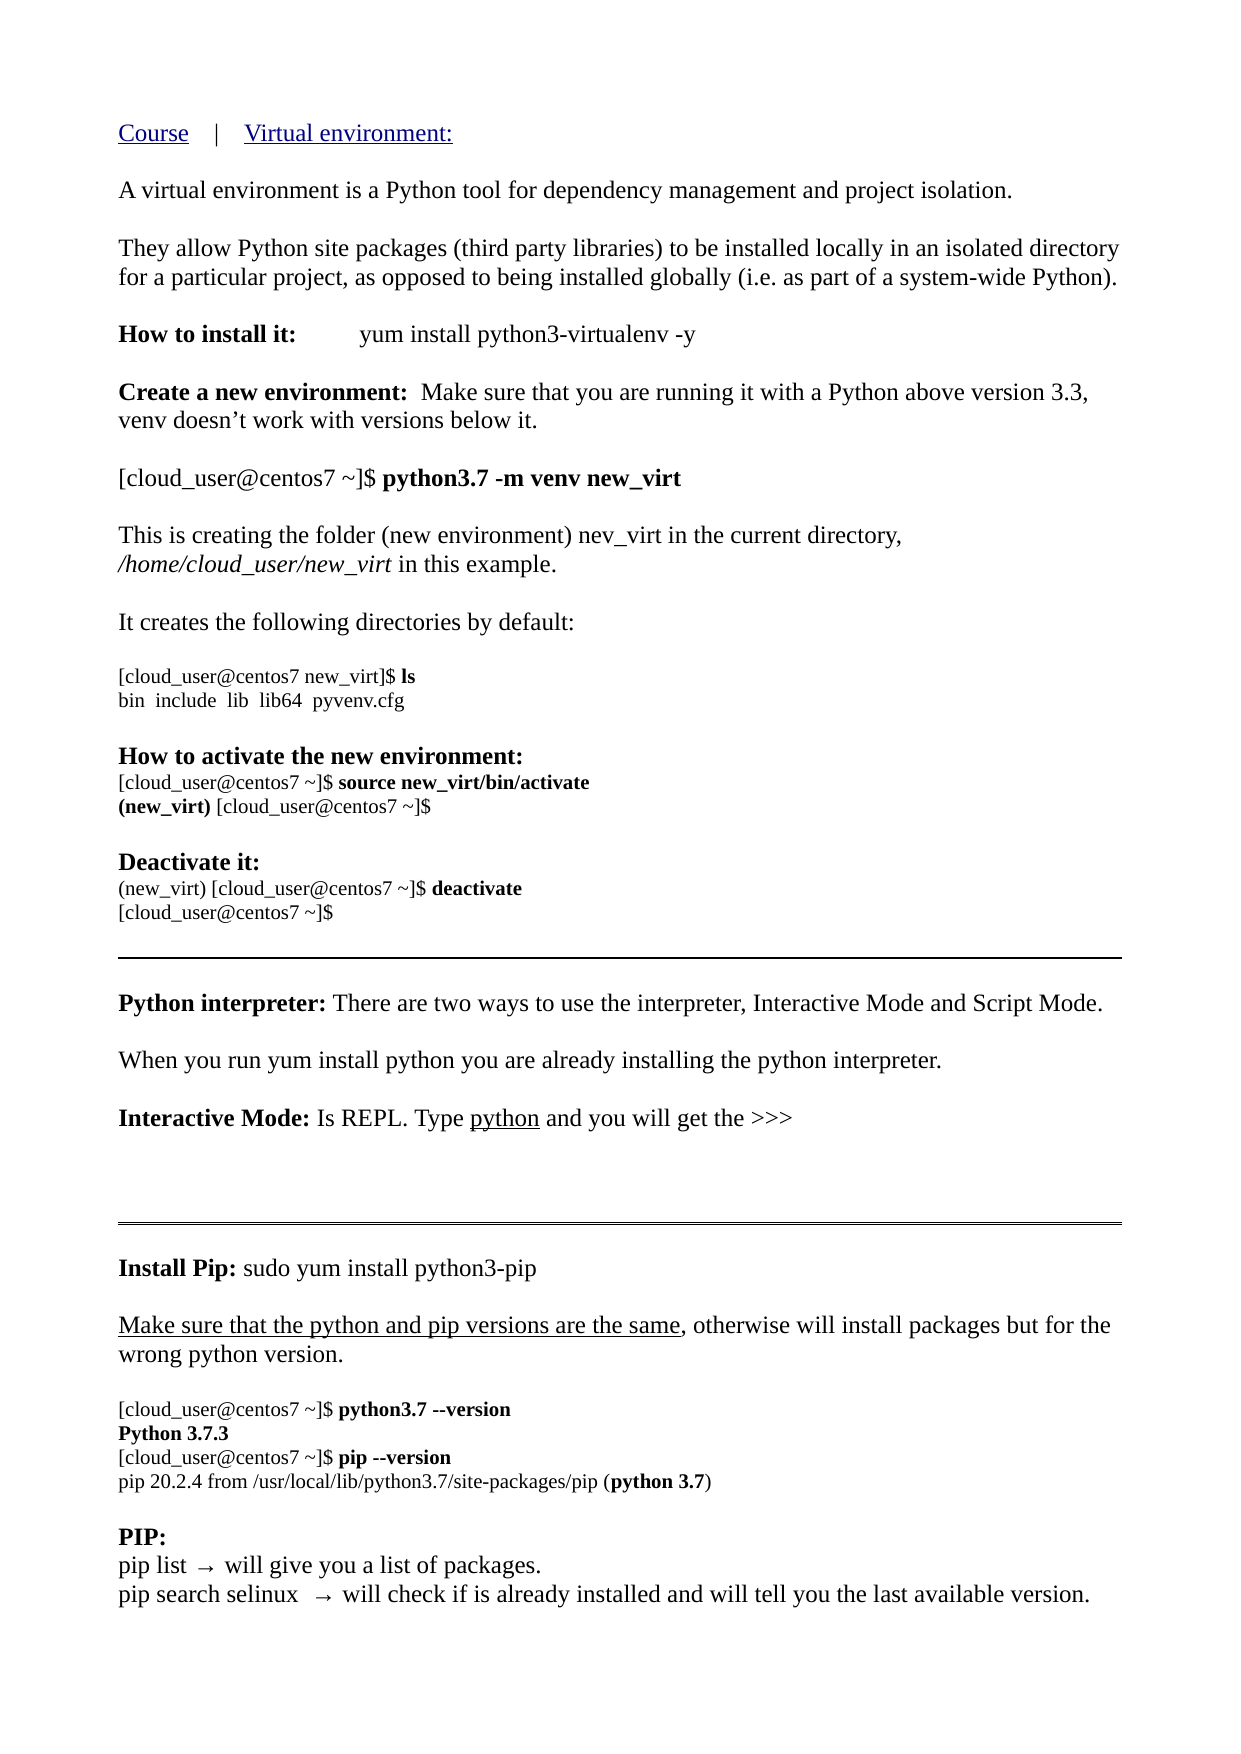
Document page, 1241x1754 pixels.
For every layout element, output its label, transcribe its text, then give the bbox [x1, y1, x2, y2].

text Interactive Mode: Is REPL. Type python and you will get the >>> [118, 1103, 1122, 1132]
text How to activate the new environment: [118, 741, 1122, 770]
text They allow Python site packages (third party libraries) to be installed locally in an isolated directory for a particular project, as opposed to being installed globally (i.e. as part of a system-wide Python). [118, 233, 1122, 291]
text Make sure that the python and pip versions are the same, otherwise will install packages but for the wrong python version. [118, 1311, 1122, 1368]
text Create a new environment: Make sure that you are running it with a Python above version 3.3, venv doesn’t work with versions below it. [118, 377, 1122, 434]
text pip search selinux → will check if is already installed and will tell you the last available version. [118, 1579, 1122, 1608]
text Python 3.7.3 [118, 1421, 1122, 1445]
text It creates the following directories by default: [118, 607, 1122, 636]
text [cloud_user@centos7 ~]$ pip --version [118, 1445, 1122, 1469]
text [cloud_user@centos7 ~]$ source new_virt/bin/activate [118, 770, 1122, 794]
text [cloud_user@centos7 new_virt]$ ls [118, 664, 1122, 688]
text pip 20.2.4 from /usr/local/lib/python3.7/site-packages/pip (python 3.7) [118, 1469, 1122, 1493]
text [cloud_user@centos7 ~]$ [118, 900, 1122, 924]
text This is creating the folder (new environment) nev_virt in the current directory, /home/cloud_user/new_virt in this example. [118, 521, 1122, 578]
text Deactivate it: [118, 847, 1122, 876]
text (new_virt) [cloud_user@centos7 ~]$ [118, 794, 1122, 818]
text Course | Virtual environment: [118, 118, 1122, 147]
text (new_virt) [cloud_user@centos7 ~]$ deactivate [118, 876, 1122, 900]
text PIP: [118, 1522, 1122, 1551]
text A virtual environment is a Python tool for dependency management and project isolation. [118, 176, 1122, 204]
text When you run yum install python you are already installing the python interpreter. [118, 1045, 1122, 1074]
text pip list → will give you a list of packages. [118, 1551, 1122, 1579]
text [cloud_user@centos7 ~]$ python3.7 --version [118, 1397, 1122, 1421]
text How to install it: yum install python3-virtualenv -y [118, 319, 1122, 348]
text Install Pip: sudo yum install python3-pip [118, 1253, 1122, 1282]
text [cloud_user@centos7 ~]$ python3.7 -m venv new_virt [118, 463, 1122, 492]
text Python interpreter: There are two ways to use the interpreter, Interactive Mode and Script Mode. [118, 988, 1122, 1017]
text bin include lib lib64 pyvenv.cfg [118, 688, 1122, 712]
